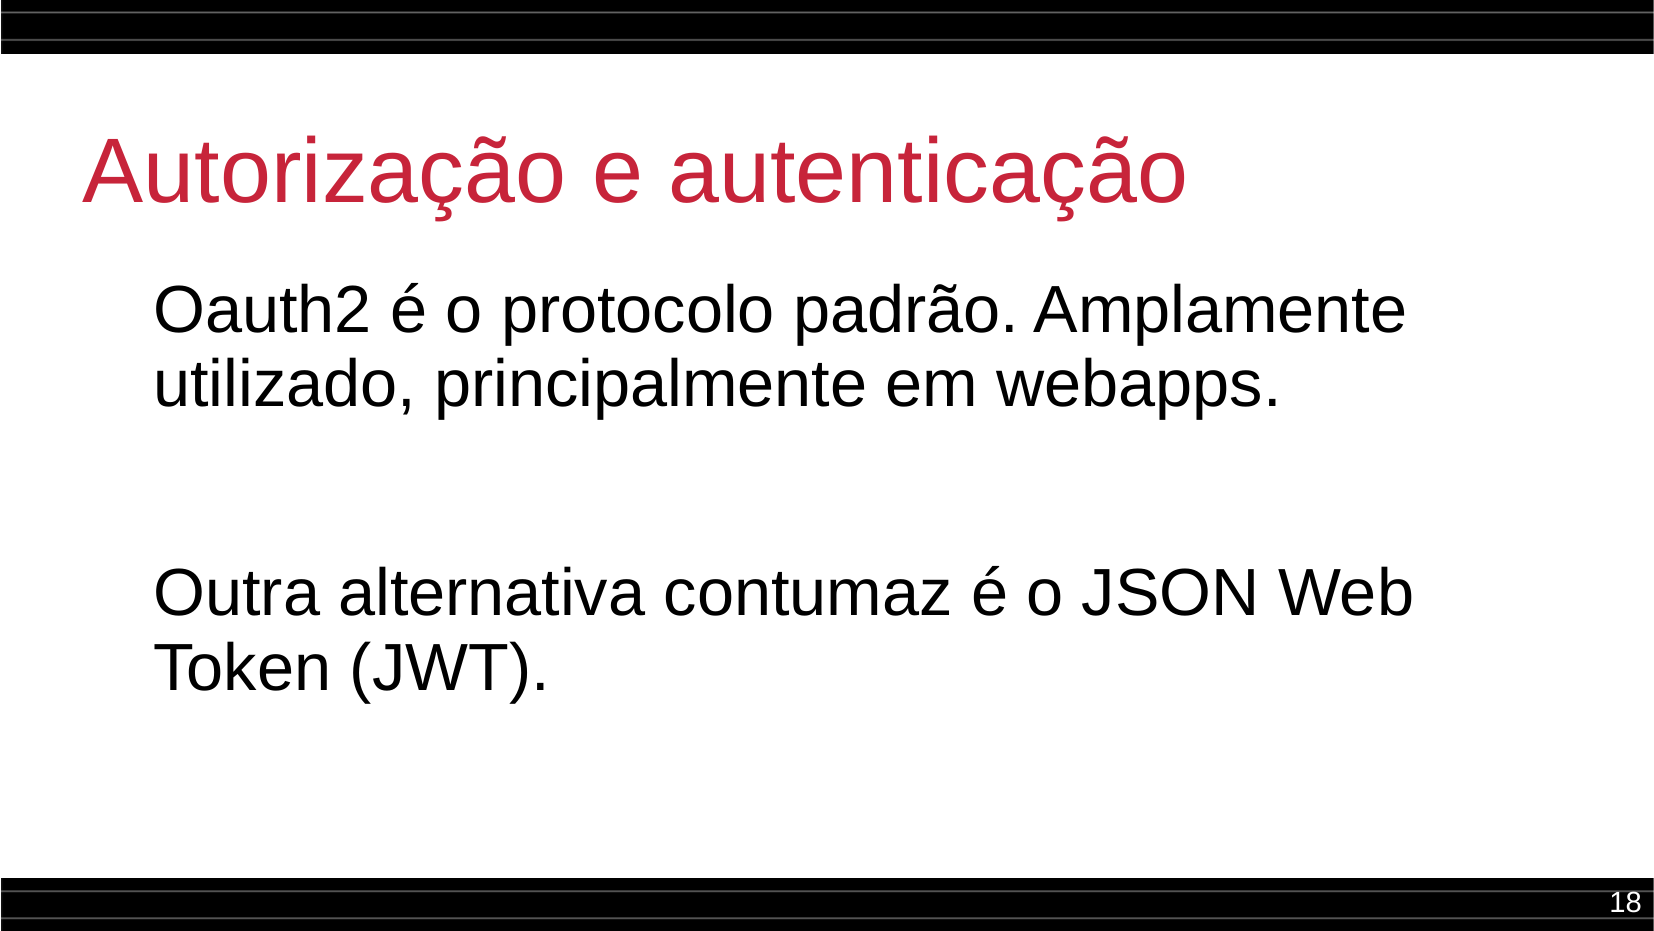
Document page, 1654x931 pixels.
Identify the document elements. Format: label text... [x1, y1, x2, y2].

list Oauth2 é o protocolo padrão. Amplamente utilizado, principalmente em webapps. Outra alternativa contumaz é o JSON Web Token (JWT). [82, 271, 1571, 758]
picture [1, 878, 1654, 931]
title Autorização e autenticação [82, 92, 1571, 249]
picture [1, 0, 1654, 54]
